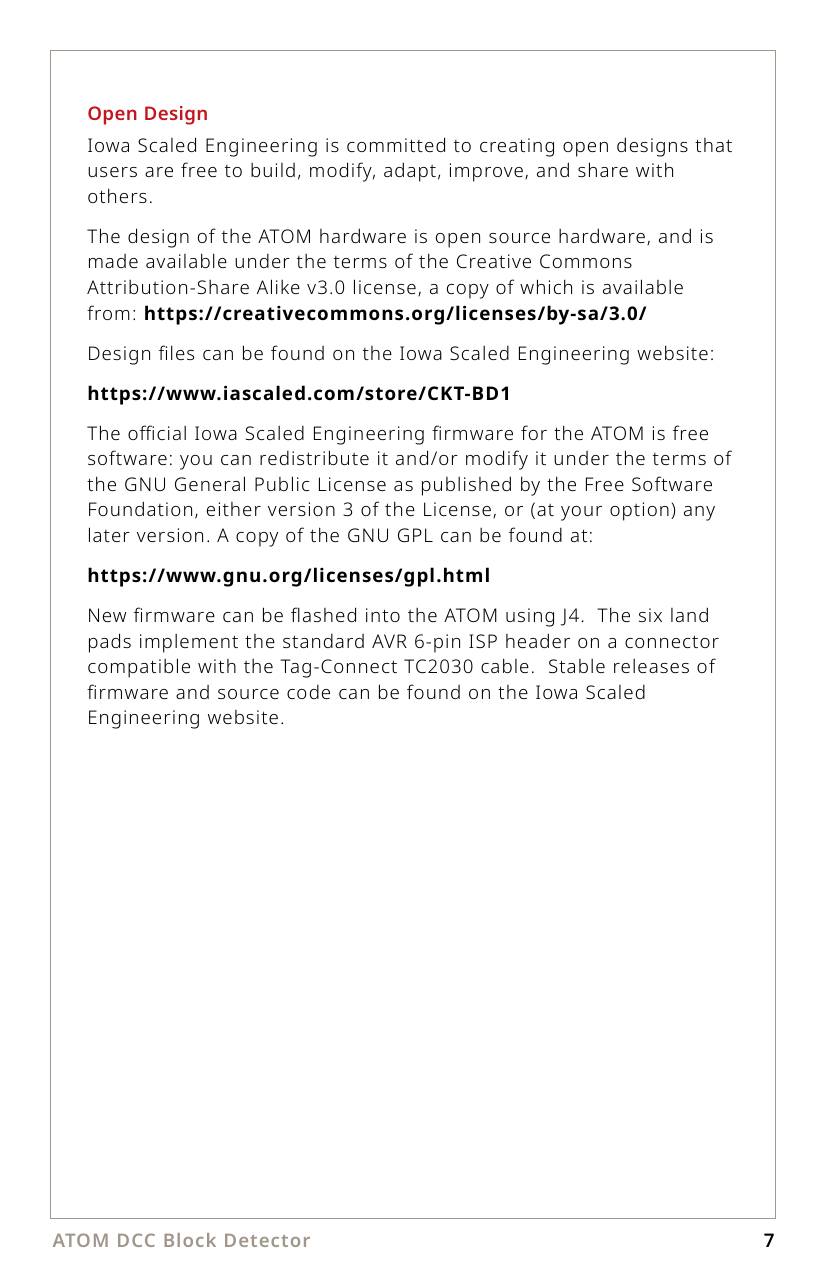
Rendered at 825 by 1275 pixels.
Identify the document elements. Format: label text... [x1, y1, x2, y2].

text The official Iowa Scaled Engineering firmware for the ATOM is free software: you can redistribute it and/or modify it under the terms of the GNU General Public License as published by the Free Software Foundation, either version 3 of the License, or (at your option) any later version. A copy of the GNU GPL can be found at: [87, 420, 738, 548]
text New firmware can be flashed into the ATOM using J4. The six land pads implement the standard AVR 6-pin ISP header on a connector compatible with the Tag-Connect TC2030 cable. Stable releases of firmware and source code can be found on the Iowa Scaled Engineering website. [87, 602, 738, 730]
text Iowa Scaled Engineering is committed to creating open designs that users are free to build, modify, adapt, improve, and share with others. [87, 132, 738, 209]
subtitle Open Design [87, 101, 738, 126]
text https://www.gnu.org/licenses/gpl.html [87, 562, 738, 588]
text https://www.iascaled.com/store/CKT-BD1 [87, 380, 738, 406]
text Design files can be found on the Iowa Scaled Engineering website: [87, 340, 738, 366]
text The design of the ATOM hardware is open source hardware, and is made available under the terms of the Creative Commons Attribution-Share Alike v3.0 license, a copy of which is available from: https://creativecommons.org/licenses/by-sa/3.0/ [87, 223, 738, 325]
